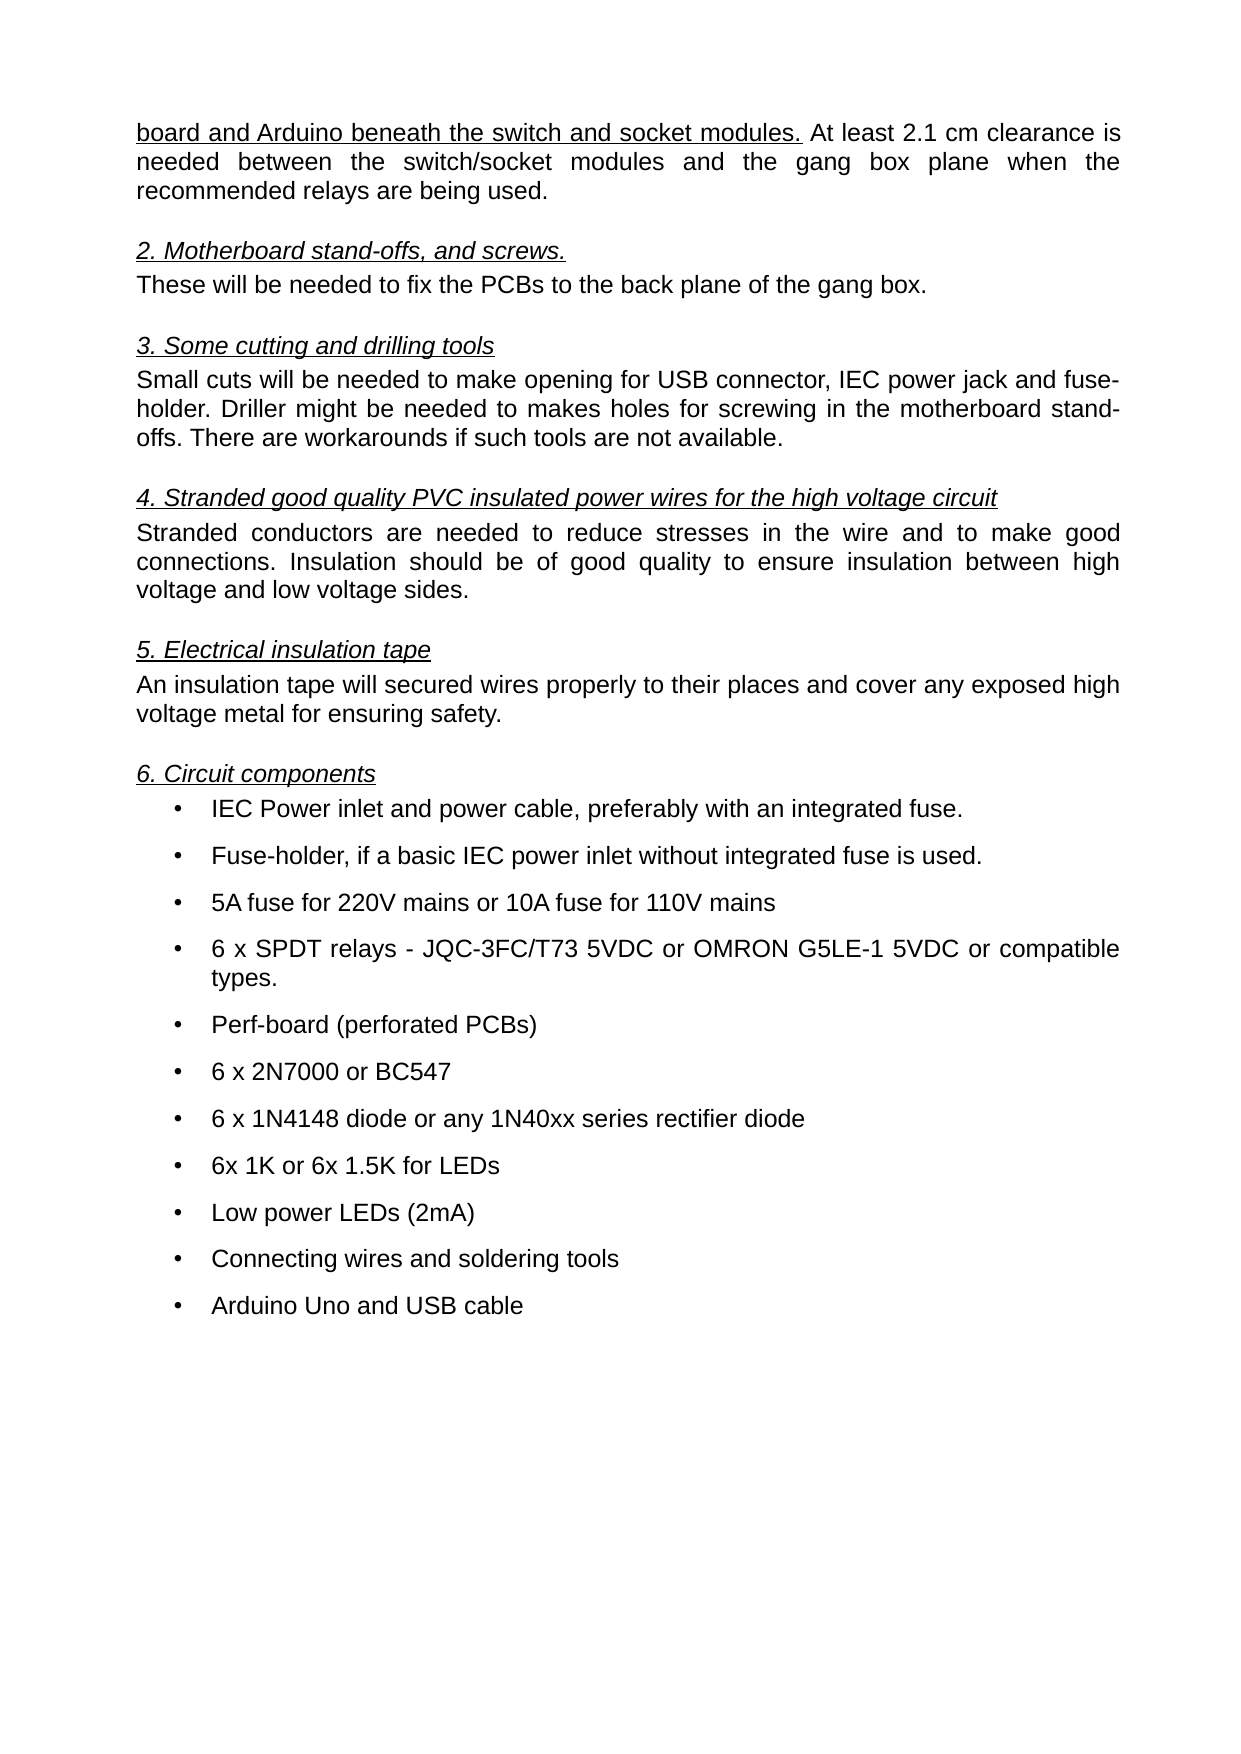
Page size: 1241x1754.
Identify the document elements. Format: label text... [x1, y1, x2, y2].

subtitle 6. Circuit components [136, 759, 1122, 788]
subtitle 3. Some cutting and drilling tools [136, 331, 1122, 359]
text Stranded conductors are needed to reduce stresses in the wire and to make good connections. Insulation should be of good quality to ensure insulation between high voltage and low voltage sides. [136, 518, 1122, 604]
list Connecting wires and soldering tools [174, 1244, 1122, 1273]
text Small cuts will be needed to make opening for USB connector, IEC power jack and fuse-holder. Driller might be needed to makes holes for screwing in the motherboard stand-offs. There are workarounds if such tools are not available. [136, 365, 1122, 452]
text board and Arduino beneath the switch and socket modules. At least 2.1 cm clearance is needed between the switch/socket modules and the gang box plane when the recommended relays are being used. [136, 118, 1122, 204]
list 6 x 1N4148 diode or any 1N40xx series rectifier diode [174, 1104, 1122, 1133]
list 5A fuse for 220V mains or 10A fuse for 110V mains [174, 888, 1122, 916]
list Perf-board (perforated PCBs) [174, 1010, 1122, 1039]
list Fuse-holder, if a basic IEC power inlet without integrated fuse is used. [174, 841, 1122, 869]
subtitle 4. Stranded good quality PVC insulated power wires for the high voltage circuit [136, 483, 1122, 512]
list 6x 1K or 6x 1.5K for LEDs [174, 1151, 1122, 1179]
text An insulation tape will secured wires properly to their places and cover any exposed high voltage metal for ensuring safety. [136, 670, 1122, 728]
text These will be needed to fix the PCBs to the back plane of the gang box. [136, 271, 1122, 299]
list 6 x 2N7000 or BC547 [174, 1057, 1122, 1086]
list 6 x SPDT relays - JQC-3FC/T73 5VDC or OMRON G5LE-1 5VDC or compatible types. [174, 934, 1122, 992]
subtitle 5. Electrical insulation tape [136, 636, 1122, 664]
list IEC Power inlet and power cable, preferably with an integrated fuse. [174, 794, 1122, 823]
subtitle 2. Motherboard stand-offs, and screws. [136, 236, 1122, 264]
list Low power LEDs (2mA) [174, 1198, 1122, 1226]
list Arduino Uno and USB cable [174, 1291, 1122, 1320]
